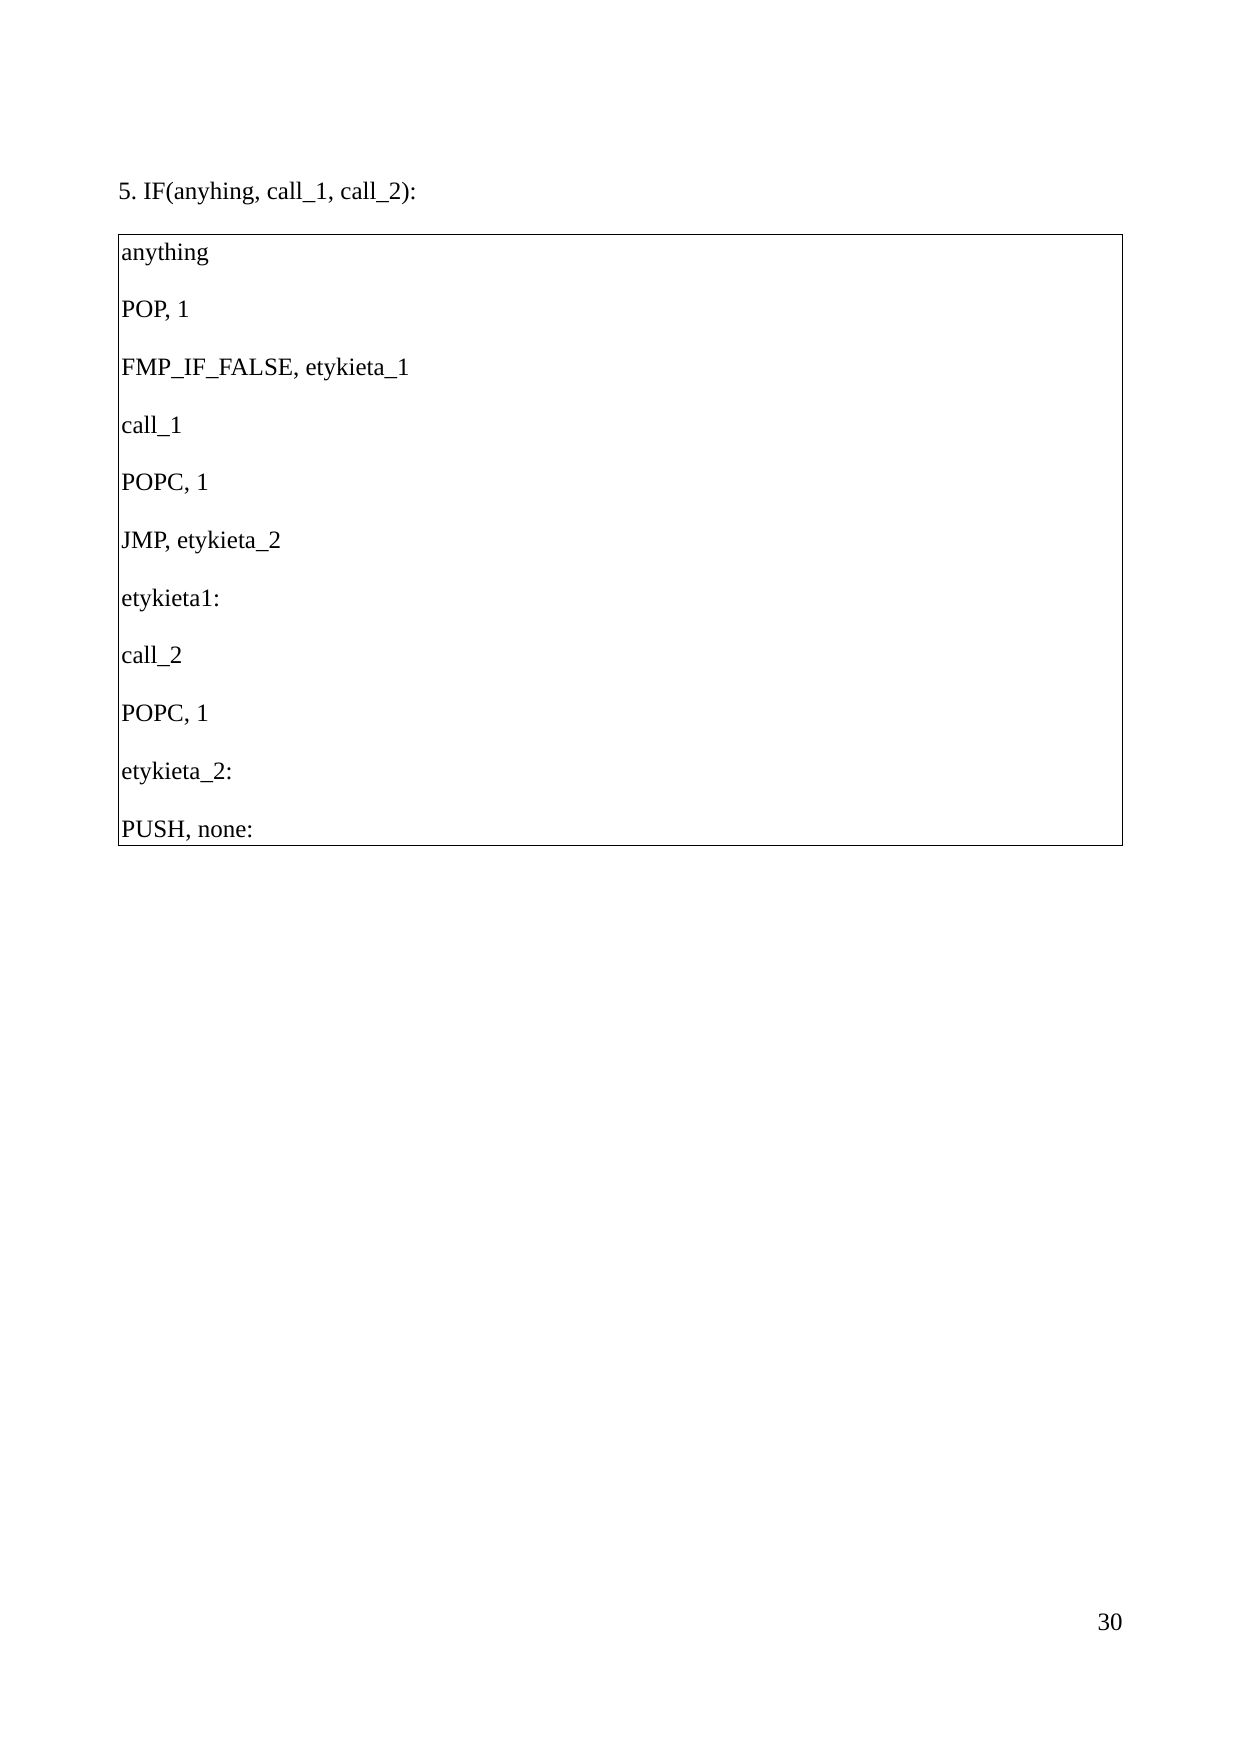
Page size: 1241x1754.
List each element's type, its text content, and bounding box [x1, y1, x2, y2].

text anything [119, 235, 1122, 265]
text PUSH, none: [119, 811, 1122, 845]
text JMP, etykieta_2 [119, 522, 1122, 554]
text POPC, 1 [119, 695, 1122, 727]
text call_2 [119, 637, 1122, 669]
text POP, 1 [119, 291, 1122, 323]
text 5. IF(anyhing, call_1, call_2): [118, 176, 1122, 204]
text call_1 [119, 407, 1122, 438]
text POPC, 1 [119, 464, 1122, 496]
text etykieta1: [119, 580, 1122, 612]
text FMP_IF_FALSE, etykieta_1 [119, 349, 1122, 381]
text etykieta_2: [119, 753, 1122, 785]
